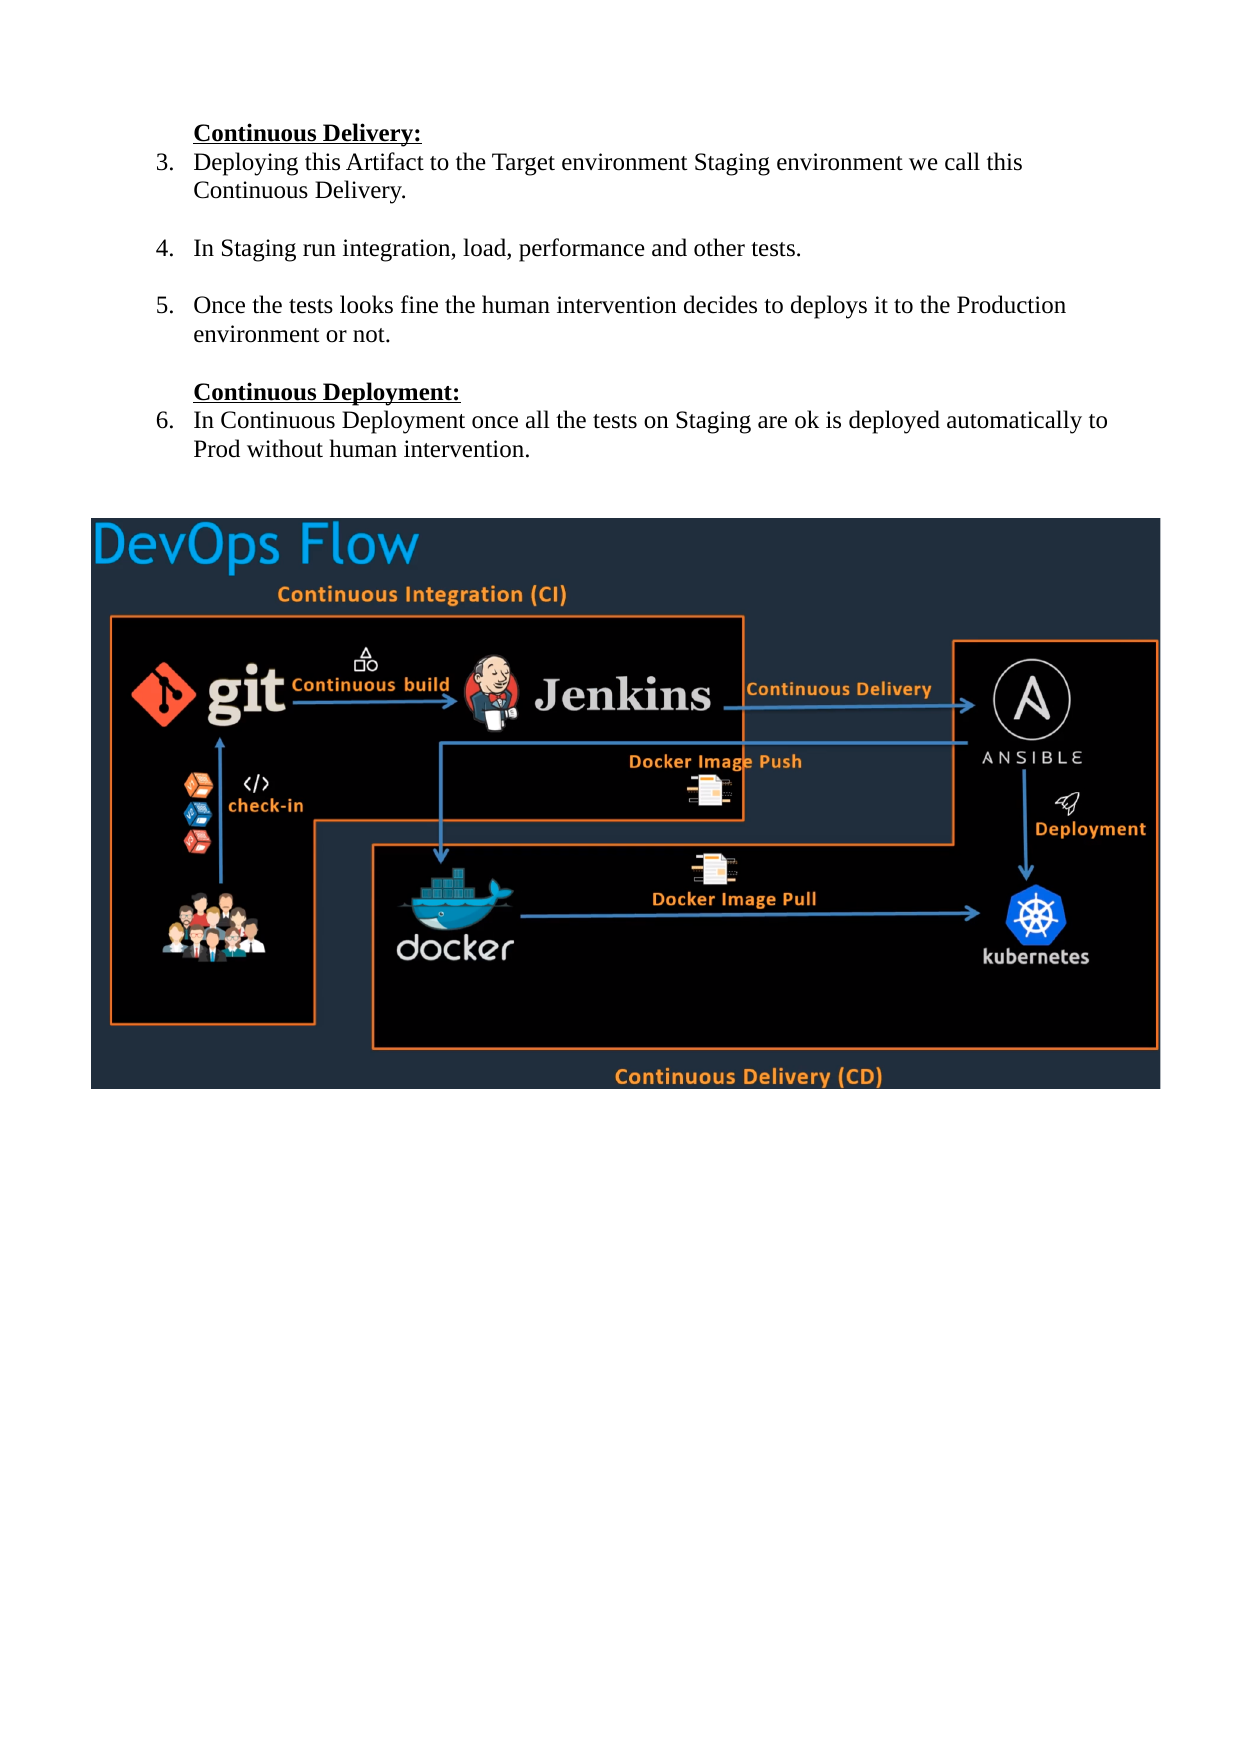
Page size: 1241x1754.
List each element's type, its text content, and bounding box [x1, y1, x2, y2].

list In Staging run integration, load, performance and other tests. [156, 233, 1122, 262]
list Continuous Deployment: [156, 377, 1122, 406]
picture [91, 518, 1161, 1089]
list Continuous Delivery: [156, 118, 1122, 147]
list Deploying this Artifact to the Target environment Staging environment we call this Continuous Delivery. [156, 147, 1122, 204]
list In Continuous Deployment once all the tests on Staging are ok is deployed automatically to Prod without human intervention. [156, 406, 1122, 463]
list Once the tests looks fine the human intervention decides to deploys it to the Production environment or not. [156, 291, 1122, 348]
